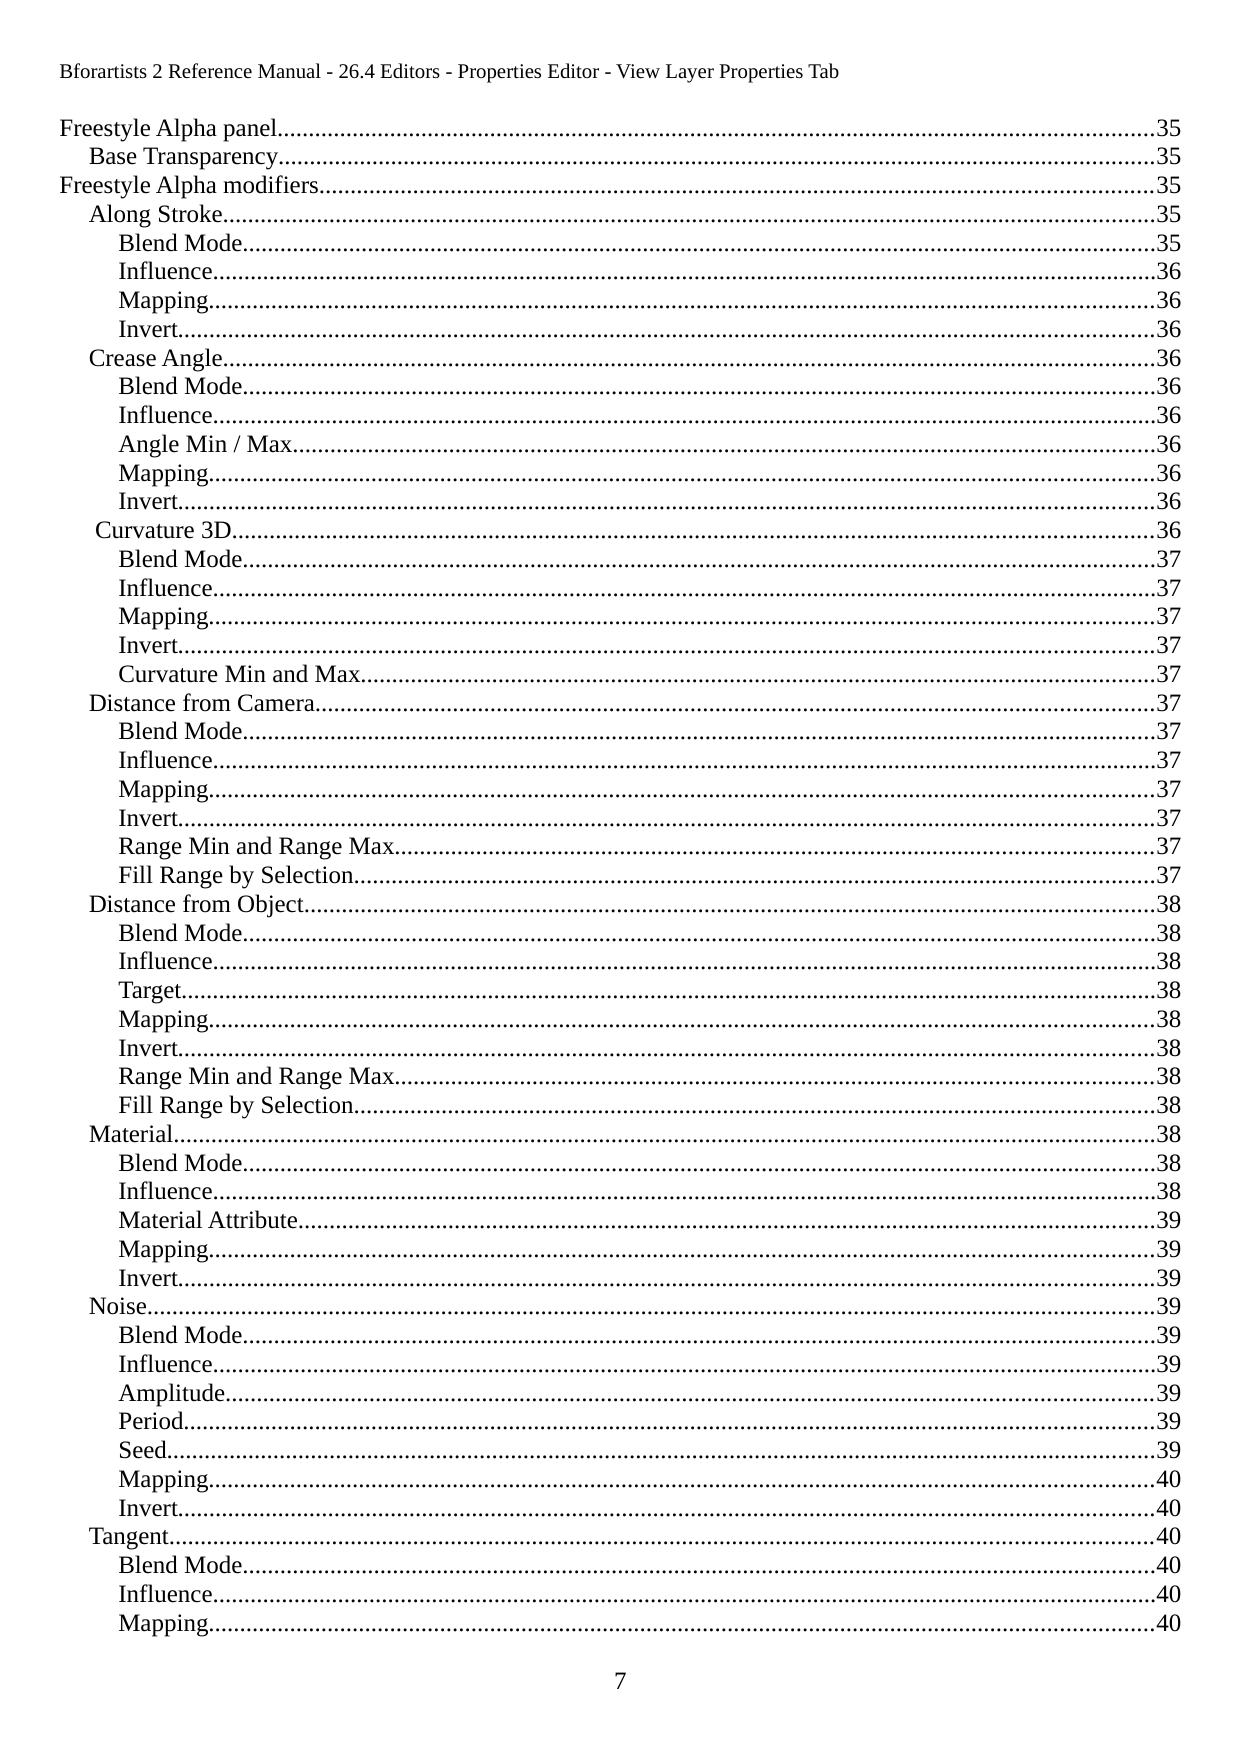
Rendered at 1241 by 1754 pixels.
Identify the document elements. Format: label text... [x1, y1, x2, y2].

text Crease Angle 36 [88, 343, 1181, 371]
text Mapping 39 [118, 1234, 1181, 1263]
text Blend Mode 35 [118, 228, 1181, 256]
text Angle Min / Max 36 [118, 429, 1181, 458]
text Invert 37 [118, 630, 1181, 659]
text Influence 38 [118, 946, 1181, 975]
text Influence 37 [118, 573, 1181, 601]
text Fill Range by Selection 38 [118, 1090, 1181, 1119]
text Blend Mode 36 [118, 371, 1181, 400]
text Influence 39 [118, 1349, 1181, 1378]
text Tangent 40 [88, 1521, 1181, 1550]
text Mapping 36 [118, 458, 1181, 486]
text Distance from Object 38 [88, 889, 1181, 918]
text Influence 40 [118, 1579, 1181, 1608]
text Influence 36 [118, 400, 1181, 429]
text Influence 38 [118, 1176, 1181, 1205]
text Mapping 37 [118, 774, 1181, 803]
text Blend Mode 38 [118, 918, 1181, 946]
text Along Stroke 35 [88, 199, 1181, 228]
text Curvature 3D 36 [88, 515, 1181, 544]
text Influence 36 [118, 256, 1181, 285]
text Range Min and Range Max 38 [118, 1061, 1181, 1090]
text Target 38 [118, 975, 1181, 1004]
text Blend Mode 38 [118, 1148, 1181, 1176]
text Period 39 [118, 1406, 1181, 1435]
text Mapping 40 [118, 1464, 1181, 1493]
text Mapping 40 [118, 1608, 1181, 1636]
text Base Transparency 35 [88, 141, 1181, 170]
text Invert 40 [118, 1493, 1181, 1521]
text Fill Range by Selection 37 [118, 860, 1181, 889]
text Invert 36 [118, 486, 1181, 515]
text Mapping 38 [118, 1004, 1181, 1033]
text Freestyle Alpha modifiers 35 [59, 170, 1181, 199]
text Range Min and Range Max 37 [118, 831, 1181, 860]
text Invert 39 [118, 1263, 1181, 1291]
text Invert 37 [118, 803, 1181, 831]
text Influence 37 [118, 745, 1181, 774]
text Curvature Min and Max 37 [118, 659, 1181, 688]
text Noise 39 [88, 1291, 1181, 1320]
text Distance from Camera 37 [88, 688, 1181, 716]
text Blend Mode 39 [118, 1320, 1181, 1349]
text Blend Mode 37 [118, 544, 1181, 573]
text Freestyle Alpha panel 35 [59, 113, 1181, 141]
text Seed 39 [118, 1435, 1181, 1464]
text Amplitude 39 [118, 1378, 1181, 1406]
text Invert 36 [118, 314, 1181, 343]
text Material Attribute 39 [118, 1205, 1181, 1234]
text Mapping 36 [118, 285, 1181, 314]
text Material 38 [88, 1119, 1181, 1148]
text Blend Mode 37 [118, 716, 1181, 745]
text Mapping 37 [118, 601, 1181, 630]
text Invert 38 [118, 1033, 1181, 1061]
text Blend Mode 40 [118, 1550, 1181, 1579]
